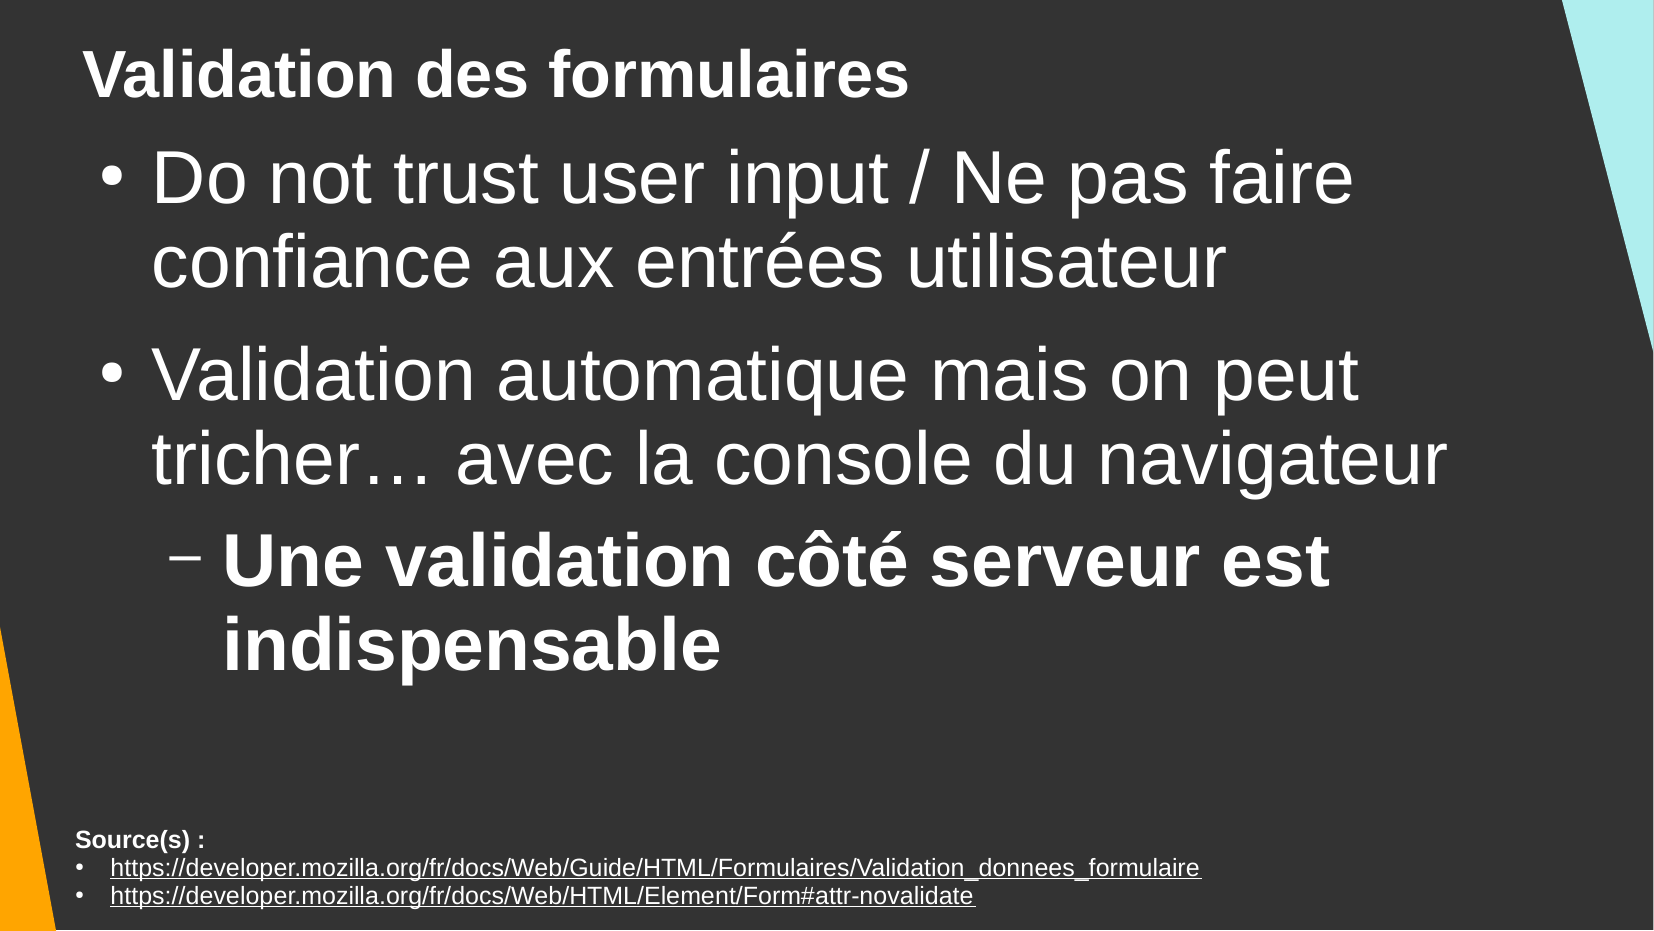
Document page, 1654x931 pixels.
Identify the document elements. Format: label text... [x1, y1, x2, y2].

list Do not trust user input / Ne pas faire confiance aux entrées utilisateur Validation automatique mais on peut tricher… avec la console du navigateur Une validation côté serveur est indispensable [80, 135, 1605, 745]
text_box Source(s) : https://developer.mozilla.org/fr/docs/Web/Guide/HTML/Formulaires/Validation_donnees_formulaire https://developer.mozilla.org/fr/docs/Web/HTML/Element/Form#attr-novalidate [60, 818, 1546, 917]
title Validation des formulaires [82, 37, 1571, 114]
text_box [1561, 0, 1654, 355]
text_box [0, 626, 57, 931]
